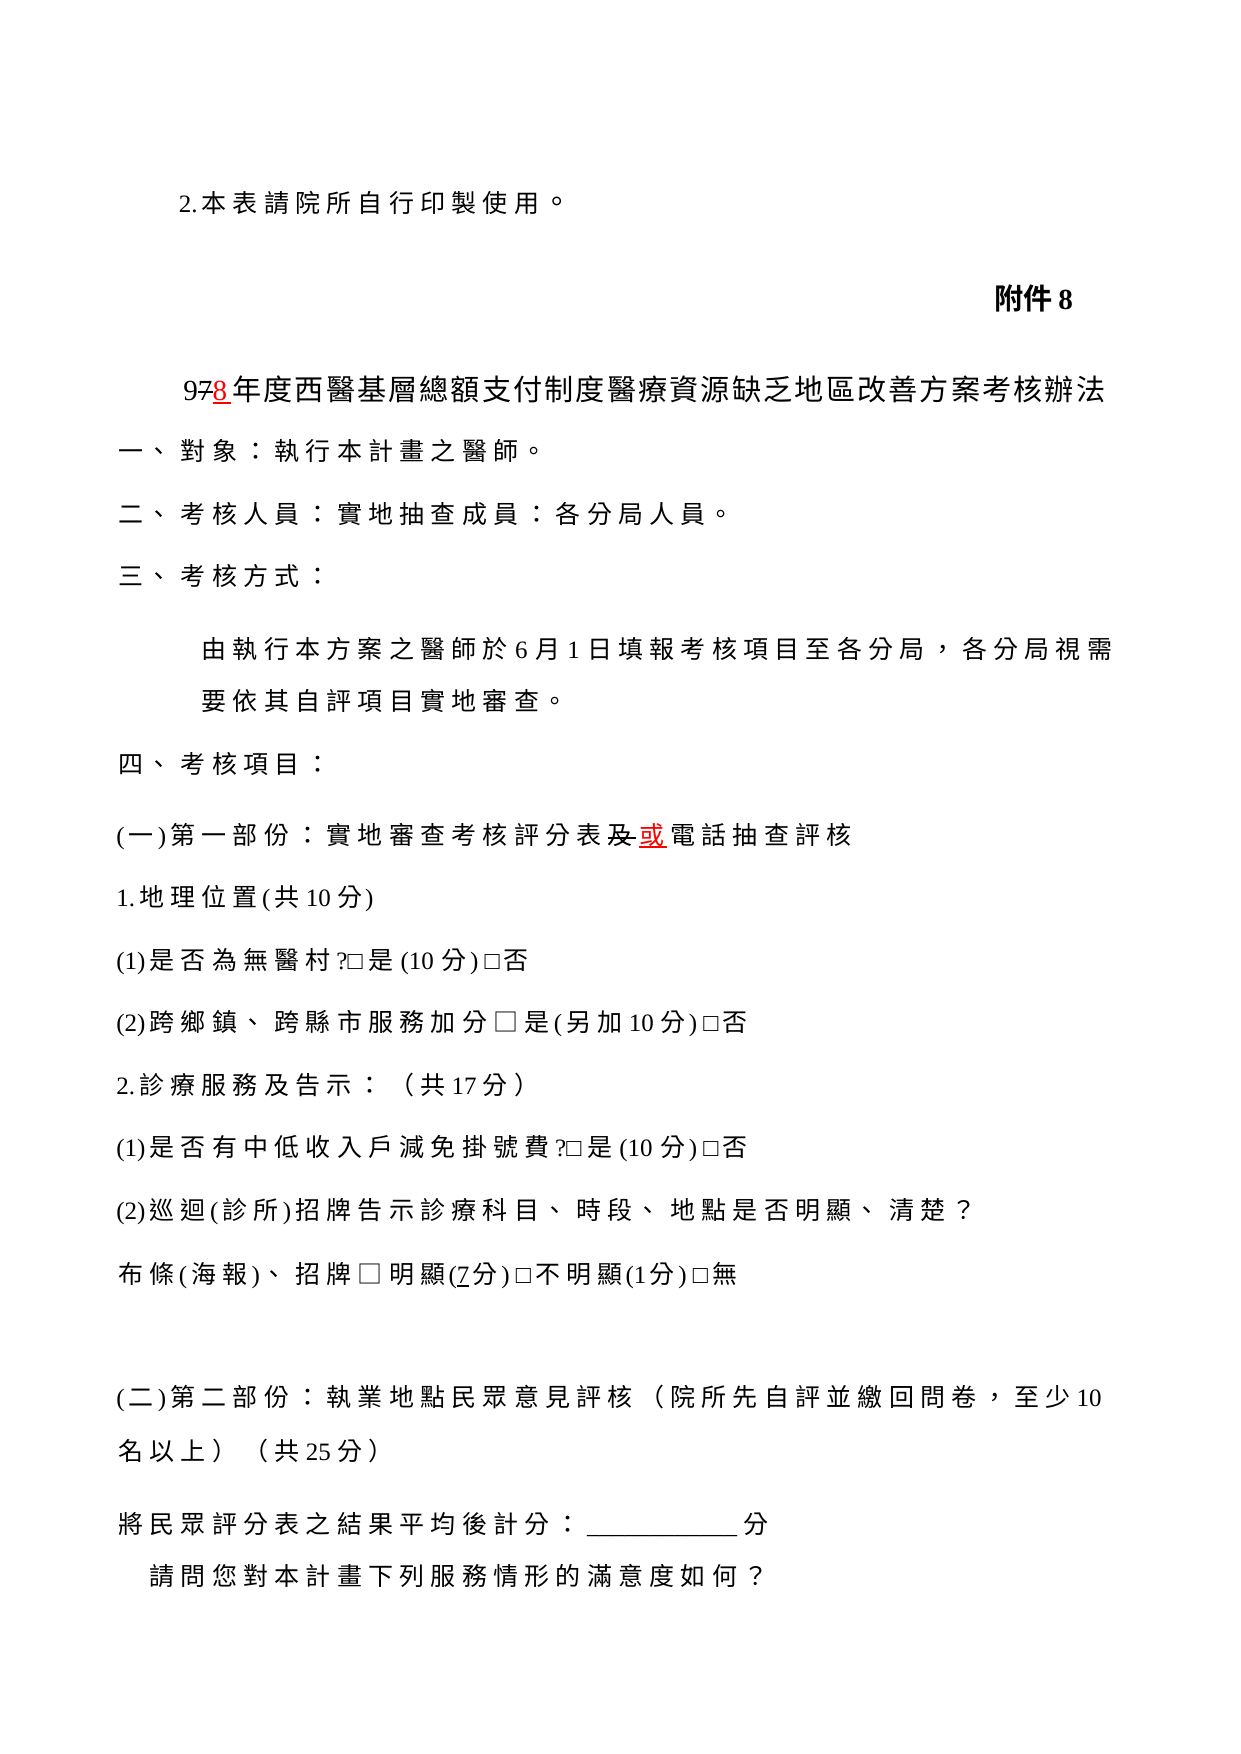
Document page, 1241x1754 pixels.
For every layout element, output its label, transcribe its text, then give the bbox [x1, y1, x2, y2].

text (1)是否有中低收入戶減免掛號費?□是(10分) □否 [115, 1096, 1125, 1158]
text 布條(海報)、招牌□明顯(7分) □不明顯(1分) □無 [115, 1221, 1125, 1283]
text 2.診療服務及告示：（共17分） [115, 1033, 1125, 1096]
text 三、考核方式： [115, 533, 1125, 596]
text 2.本表請院所自行印製使用。 [115, 158, 1125, 221]
text 四、考核項目： [115, 721, 1125, 783]
text 將民眾評分表之結果平均後計分：____________分 [115, 1471, 1125, 1533]
text (1)是否為無醫村?□是(10分) □否 [115, 908, 1125, 971]
text 請問您對本計畫下列服務情形的滿意度如何？ [115, 1533, 1125, 1596]
text 二、考核人員：實地抽查成員：各分局人員。 [115, 471, 1125, 533]
text 978年度西醫基層總額支付制度醫療資源缺乏地區改善方案考核辦法 [115, 346, 1170, 408]
text 附件8 [994, 276, 1073, 312]
text (一)第一部份：實地審查考核評分表及或電話抽查評核 [115, 783, 1125, 846]
text 1.地理位置(共10分) [115, 846, 1125, 908]
text (二)第二部份：執業地點民眾意見評核（院所先自評並繳回問卷，至少10名以上）（共25分） [115, 1346, 1125, 1471]
text (2)巡迴(診所)招牌告示診療科目、時段、地點是否明顯、清楚？ [115, 1158, 1125, 1221]
text 一、對象：執行本計畫之醫師。 [115, 408, 1125, 471]
text (2)跨鄉鎮、跨縣市服務加分□是(另加10分) □否 [115, 971, 1125, 1033]
text 由執行本方案之醫師於6月1日填報考核項目至各分局，各分局視需要依其自評項目實地審查。 [194, 596, 1125, 721]
